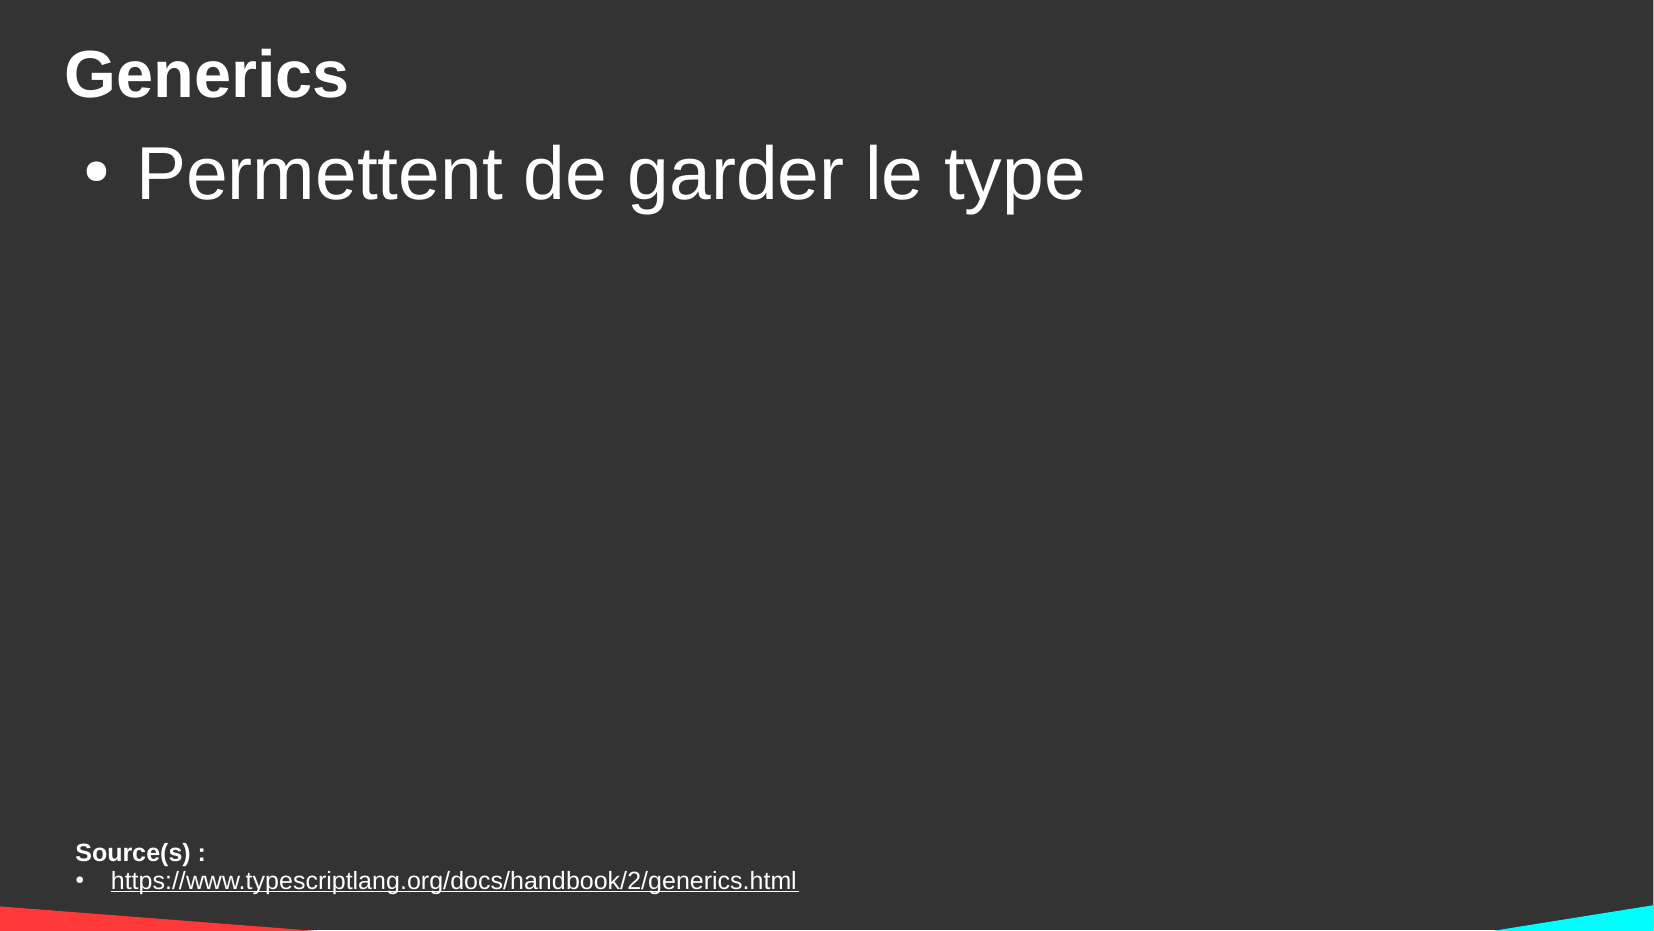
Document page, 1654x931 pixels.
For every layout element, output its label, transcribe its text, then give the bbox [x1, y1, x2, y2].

text_box Source(s) : https://www.typescriptlang.org/docs/handbook/2/generics.html [60, 793, 1546, 903]
list Permettent de garder le type [65, 131, 1544, 426]
title Generics [64, 37, 1365, 113]
text_box [0, 906, 318, 931]
text_box [1492, 905, 1654, 931]
